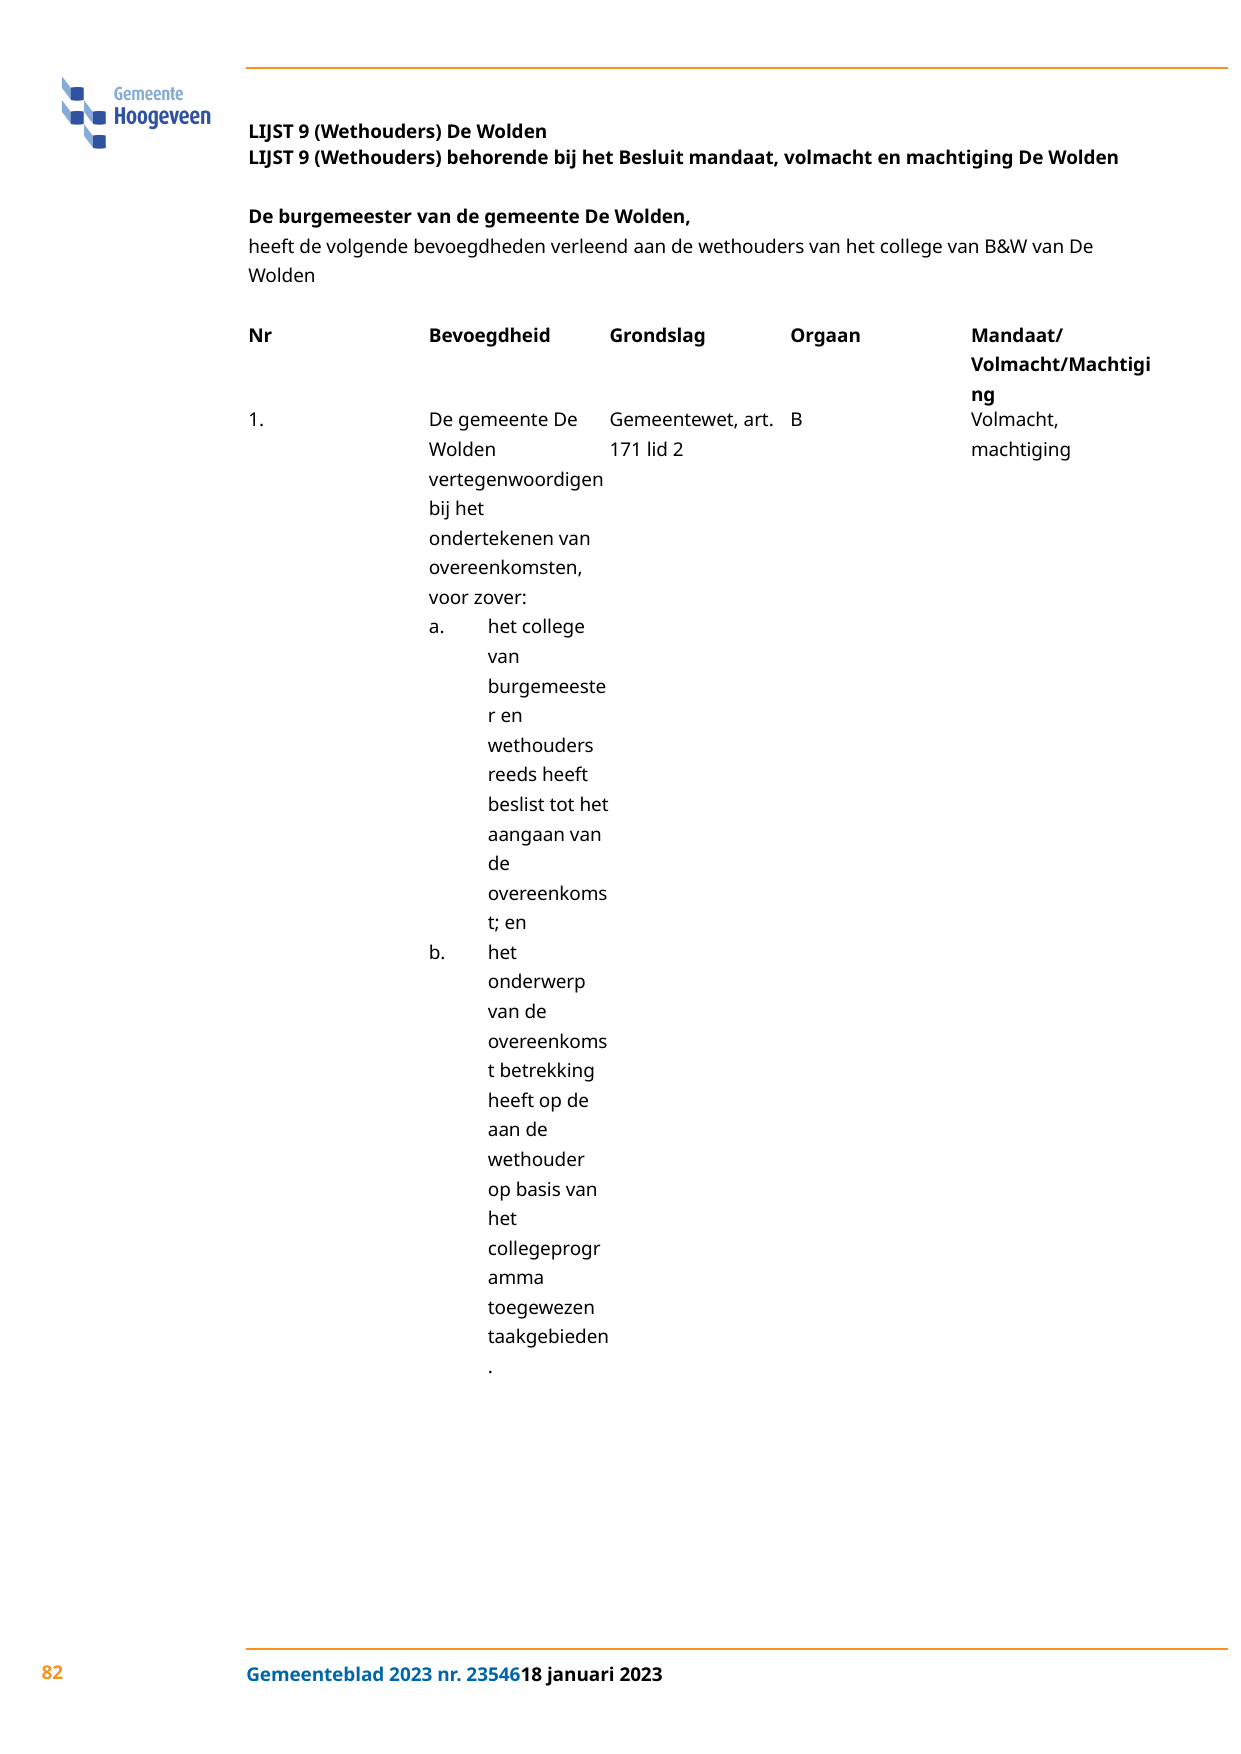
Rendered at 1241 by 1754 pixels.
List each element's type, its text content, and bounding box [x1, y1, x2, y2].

table_header Bevoegdheid [429, 322, 609, 407]
table_header Mandaat/ Volmacht/Machtiging [971, 322, 1152, 407]
text LIJST 9 (Wethouders) behorende bij het Besluit mandaat, volmacht en machtiging De Wolden [248, 144, 1152, 170]
table_header Orgaan [790, 322, 971, 407]
table_cell Gemeentewet, art. 171 lid 2 [609, 407, 790, 1379]
text LIJST 9 (Wethouders) De Wolden [248, 116, 1152, 144]
table_header Grondslag [609, 322, 790, 407]
table_cell Volmacht, machtiging [971, 407, 1152, 1379]
table_cell De gemeente De Wolden vertegenwoordigen bij het ondertekenen van overeenkomsten, voor zover: het college van burgemeester en wethouders reeds heeft beslist tot het aangaan van de overeenkomst; en het onderwerp van de overeenkomst betrekking heeft op de aan de wethouder op basis van het collegeprogramma toegewezen taakgebieden. [429, 407, 609, 1379]
text De burgemeester van de gemeente De Wolden, [248, 203, 1152, 229]
text heeft de volgende bevoegdheden verleend aan de wethouders van het college van B&W van De Wolden [248, 233, 1152, 288]
table_cell 1. [248, 407, 429, 1379]
table_header Nr [248, 322, 429, 407]
picture [41, 47, 231, 172]
table_cell B [790, 407, 971, 1379]
